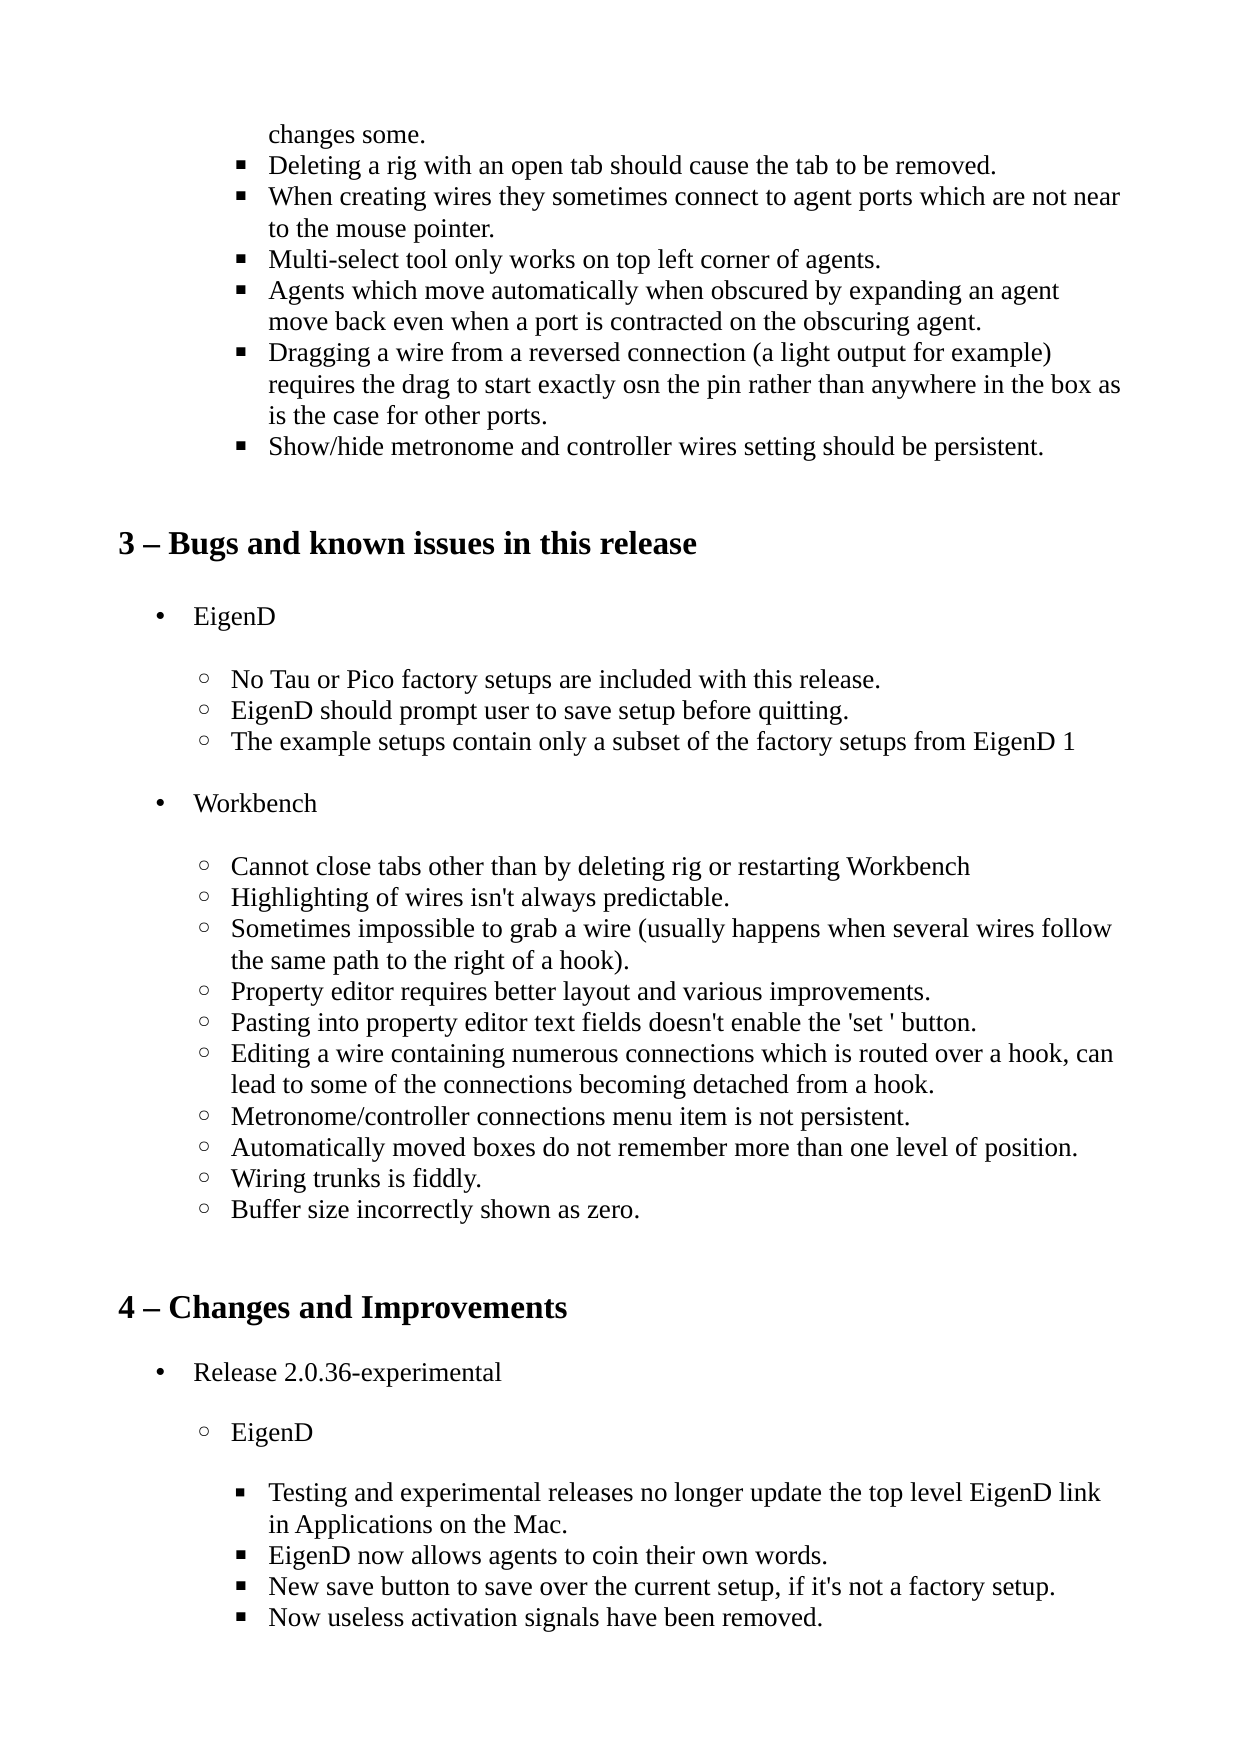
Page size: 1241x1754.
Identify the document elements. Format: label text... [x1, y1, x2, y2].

list Automatically moved boxes do not remember more than one level of position. [193, 1131, 1122, 1162]
list Pasting into property editor text fields doesn't enable the 'set ' button. [193, 1006, 1122, 1037]
text 4 – Changes and Improvements [118, 1287, 1122, 1325]
list No Tau or Pico factory setups are included with this release. [193, 663, 1122, 694]
list Multi-select tool only works on top left corner of agents. [231, 243, 1122, 274]
list Property editor requires better layout and various improvements. [193, 975, 1122, 1006]
list Dragging a wire from a reversed connection (a light output for example) requires the drag to start exactly osn the pin rather than anywhere in the box as is the case for other ports. [231, 337, 1122, 430]
list Buffer size incorrectly shown as zero. [193, 1193, 1122, 1225]
list Cannot close tabs other than by deleting rig or restarting Workbench [193, 850, 1122, 881]
list The example setups contain only a subset of the factory setups from EigenD 1 [193, 725, 1122, 756]
list New save button to save over the current setup, if it's not a factory setup. [231, 1570, 1122, 1601]
list Metronome/controller connections menu item is not persistent. [193, 1100, 1122, 1131]
text 3 – Bugs and known issues in this release [118, 524, 1122, 562]
list EigenD should prompt user to save setup before quitting. [193, 694, 1122, 725]
list EigenD now allows agents to coin their own words. [231, 1539, 1122, 1570]
list Testing and experimental releases no longer update the top level EigenD link in Applications on the Mac. [231, 1477, 1122, 1539]
list Deleting a rig with an open tab should cause the tab to be removed. [231, 149, 1122, 181]
list EigenD [156, 600, 1122, 632]
list Release 2.0.36-experimental [156, 1357, 1122, 1388]
list Agents which move automatically when obscured by expanding an agent move back even when a port is contracted on the obscuring agent. [231, 274, 1122, 337]
list Sometimes impossible to grab a wire (usually happens when several wires follow the same path to the right of a hook). [193, 912, 1122, 975]
list Highlighting of wires isn't always predictable. [193, 881, 1122, 912]
list changes some. [231, 118, 1122, 149]
list Wiring trunks is fiddly. [193, 1162, 1122, 1193]
list Editing a wire containing numerous connections which is routed over a hook, can lead to some of the connections becoming detached from a hook. [193, 1037, 1122, 1100]
list When creating wires they sometimes connect to agent ports which are not near to the mouse pointer. [231, 181, 1122, 243]
list EigenD [193, 1417, 1122, 1448]
list Show/hide metronome and controller wires setting should be persistent. [231, 430, 1122, 461]
list Now useless activation signals have been removed. [231, 1601, 1122, 1633]
list Workbench [156, 788, 1122, 819]
